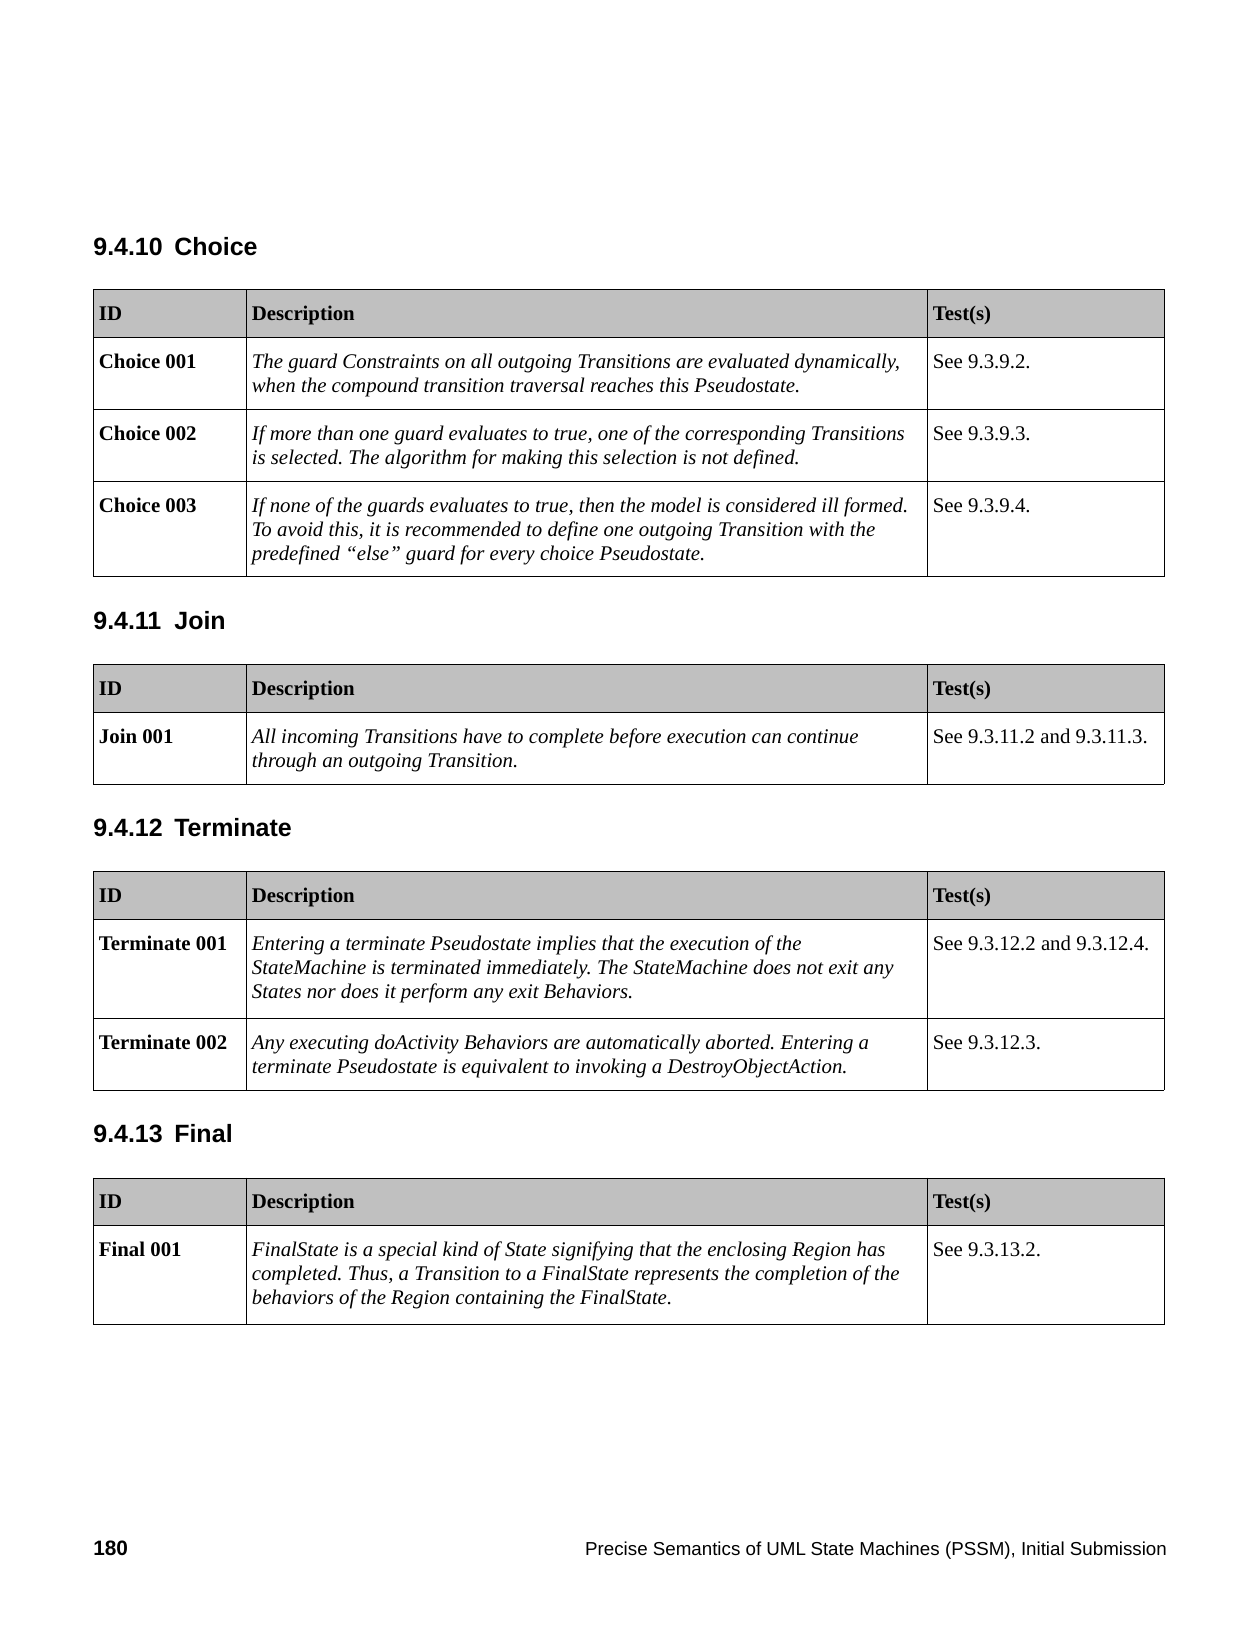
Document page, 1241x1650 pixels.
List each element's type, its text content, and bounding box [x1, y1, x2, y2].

table_cell Join 001 [94, 713, 246, 783]
table_cell The guard Constraints on all outgoing Transitions are evaluated dynamically, when the compound transition traversal reaches this Pseudostate. [247, 338, 927, 409]
subtitle Final [93, 1119, 1164, 1148]
table_cell Choice 003 [94, 482, 246, 576]
table_header Test(s) [928, 665, 1164, 712]
table_header ID [94, 665, 246, 712]
table_cell See 9.3.9.4. [928, 482, 1164, 576]
table_cell Final 001 [94, 1226, 246, 1324]
table_header Description [247, 290, 927, 337]
table_cell See 9.3.9.3. [928, 410, 1164, 481]
table_cell See 9.3.12.3. [928, 1019, 1164, 1090]
table_header Test(s) [928, 872, 1164, 919]
table_cell If more than one guard evaluates to true, one of the corresponding Transitions is selected. The algorithm for making this selection is not defined. [247, 410, 927, 481]
subtitle Choice [93, 231, 1164, 260]
table_cell Terminate 002 [94, 1019, 246, 1090]
table_cell See 9.3.9.2. [928, 338, 1164, 409]
table_header ID [94, 1179, 246, 1225]
table_header Test(s) [928, 290, 1164, 337]
table_header Description [247, 665, 927, 712]
table_header ID [94, 290, 246, 337]
table_cell FinalState is a special kind of State signifying that the enclosing Region has completed. Thus, a Transition to a FinalState represents the completion of the behaviors of the Region containing the FinalState. [247, 1226, 927, 1324]
table_header Description [247, 1179, 927, 1225]
table_cell Terminate 001 [94, 920, 246, 1018]
table_header Test(s) [928, 1179, 1164, 1225]
table_cell All incoming Transitions have to complete before execution can continue through an outgoing Transition. [247, 713, 927, 783]
table_cell See 9.3.12.2 and 9.3.12.4. [928, 920, 1164, 1018]
table_cell See 9.3.11.2 and 9.3.11.3. [928, 713, 1164, 783]
table_cell See 9.3.13.2. [928, 1226, 1164, 1324]
subtitle Join [93, 606, 1164, 635]
subtitle Terminate [93, 813, 1164, 842]
table_cell Any executing doActivity Behaviors are automatically aborted. Entering a terminate Pseudostate is equivalent to invoking a DestroyObjectAction. [247, 1019, 927, 1090]
table_header Description [247, 872, 927, 919]
table_cell Choice 002 [94, 410, 246, 481]
table_cell Entering a terminate Pseudostate implies that the execution of the StateMachine is terminated immediately. The StateMachine does not exit any States nor does it perform any exit Behaviors. [247, 920, 927, 1018]
table_cell Choice 001 [94, 338, 246, 409]
table_header ID [94, 872, 246, 919]
table_cell If none of the guards evaluates to true, then the model is considered ill formed. To avoid this, it is recommended to define one outgoing Transition with the predefined “else” guard for every choice Pseudostate. [247, 482, 927, 576]
